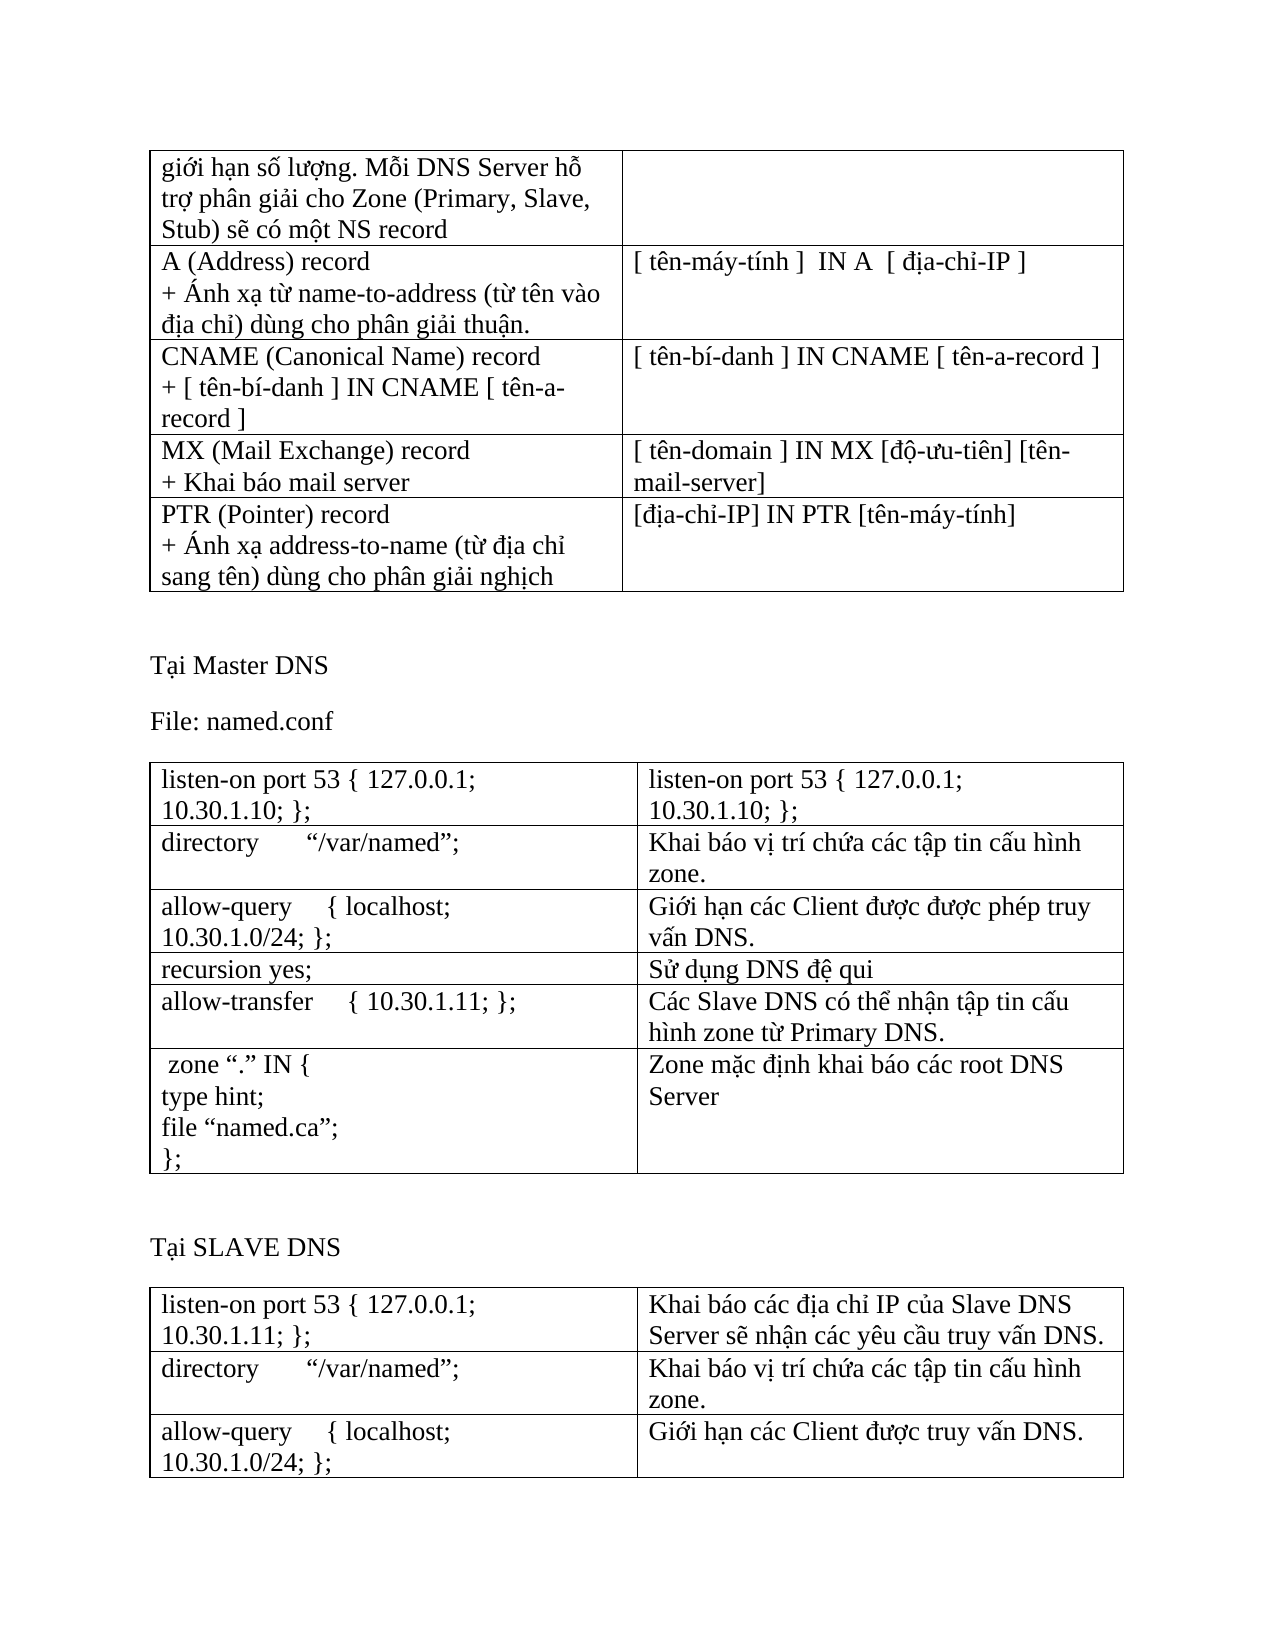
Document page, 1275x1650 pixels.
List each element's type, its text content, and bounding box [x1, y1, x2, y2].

table_cell [ tên-domain ] IN MX [độ-ưu-tiên] [tên-mail-server] [623, 435, 1123, 497]
table_cell zone “.” IN { type hint; file “named.ca”; }; [151, 1049, 637, 1173]
table_cell Sử dụng DNS đệ qui [638, 953, 1123, 984]
table_header Khai báo các địa chỉ IP của Slave DNS Server sẽ nhận các yêu cầu truy vấn DNS. [638, 1288, 1123, 1351]
table_cell giới hạn số lượng. Mỗi DNS Server hỗ trợ phân giải cho Zone (Primary, Slave, Stub) sẽ có một NS record [151, 151, 622, 244]
table_cell recursion yes; [151, 953, 637, 984]
text Tại SLAVE DNS [150, 1231, 1125, 1262]
table_cell directory “/var/named”; [151, 826, 637, 889]
table_cell [ tên-máy-tính ] IN A [ địa-chỉ-IP ] [623, 246, 1123, 339]
table_cell directory “/var/named”; [151, 1352, 637, 1414]
table_cell [địa-chỉ-IP] IN PTR [tên-máy-tính] [623, 498, 1123, 591]
table_cell allow-transfer { 10.30.1.11; }; [151, 985, 637, 1047]
table_cell Giới hạn các Client được được phép truy vấn DNS. [638, 890, 1123, 952]
table_header listen-on port 53 { 127.0.0.1; 10.30.1.10; }; [151, 763, 637, 825]
text Tại Master DNS [150, 649, 1125, 680]
table_cell Giới hạn các Client được truy vấn DNS. [638, 1415, 1123, 1477]
table_cell [ tên-bí-danh ] IN CNAME [ tên-a-record ] [623, 340, 1123, 433]
table_cell CNAME (Canonical Name) record + [ tên-bí-danh ] IN CNAME [ tên-a-record ] [151, 340, 622, 433]
table_cell MX (Mail Exchange) record + Khai báo mail server [151, 435, 622, 497]
table_header listen-on port 53 { 127.0.0.1; 10.30.1.10; }; [638, 763, 1123, 825]
table_cell Khai báo vị trí chứa các tập tin cấu hình zone. [638, 826, 1123, 889]
table_cell PTR (Pointer) record + Ánh xạ address-to-name (từ địa chỉ sang tên) dùng cho phân giải nghịch [151, 498, 622, 591]
table_cell Zone mặc định khai báo các root DNS Server [638, 1049, 1123, 1173]
text File: named.conf [150, 705, 1125, 737]
table_cell Các Slave DNS có thể nhận tập tin cấu hình zone từ Primary DNS. [638, 985, 1123, 1047]
table_cell allow-query { localhost; 10.30.1.0/24; }; [151, 1415, 637, 1477]
table_cell A (Address) record + Ánh xạ từ name-to-address (từ tên vào địa chỉ) dùng cho phân giải thuận. [151, 246, 622, 339]
table_cell [623, 151, 1123, 244]
table_header listen-on port 53 { 127.0.0.1; 10.30.1.11; }; [151, 1288, 637, 1351]
table_cell Khai báo vị trí chứa các tập tin cấu hình zone. [638, 1352, 1123, 1414]
table_cell allow-query { localhost; 10.30.1.0/24; }; [151, 890, 637, 952]
